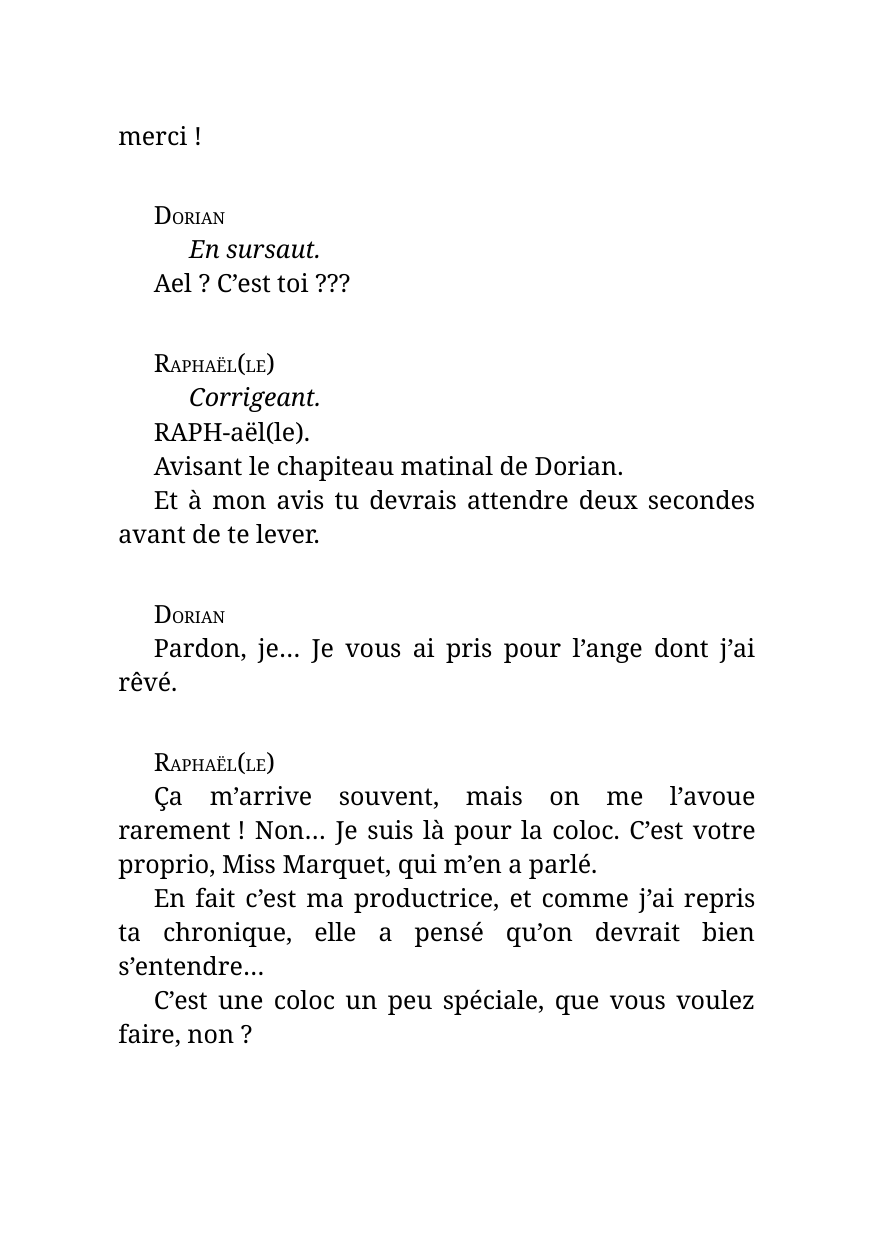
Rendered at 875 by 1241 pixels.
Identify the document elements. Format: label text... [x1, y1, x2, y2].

text En fait c’est ma productrice, et comme j’ai repris ta chronique, elle a pensé qu’on devrait bien s’entendre… [118, 881, 756, 983]
text Raphaël(le) [118, 744, 756, 778]
text RAPH-aël(le). [118, 414, 756, 448]
text Avisant le chapiteau matinal de Dorian. [118, 448, 756, 482]
text Dorian [118, 596, 756, 630]
text Et à mon avis tu devrais attendre deux secondes avant de te lever. [118, 482, 756, 550]
text En sursaut. [118, 232, 756, 266]
text Ael ? C’est toi ??? [118, 266, 756, 300]
text Dorian [118, 198, 756, 232]
text Pardon, je… Je vous ai pris pour l’ange dont j’ai rêvé. [118, 630, 756, 698]
text merci ! [118, 118, 756, 152]
text Corrigeant. [118, 380, 756, 414]
text Raphaël(le) [118, 346, 756, 380]
text Ça m’arrive souvent, mais on me l’avoue rarement ! Non… Je suis là pour la coloc. C’est votre proprio, Miss Marquet, qui m’en a parlé. [118, 778, 756, 881]
text C’est une coloc un peu spéciale, que vous voulez faire, non ? [118, 983, 756, 1051]
